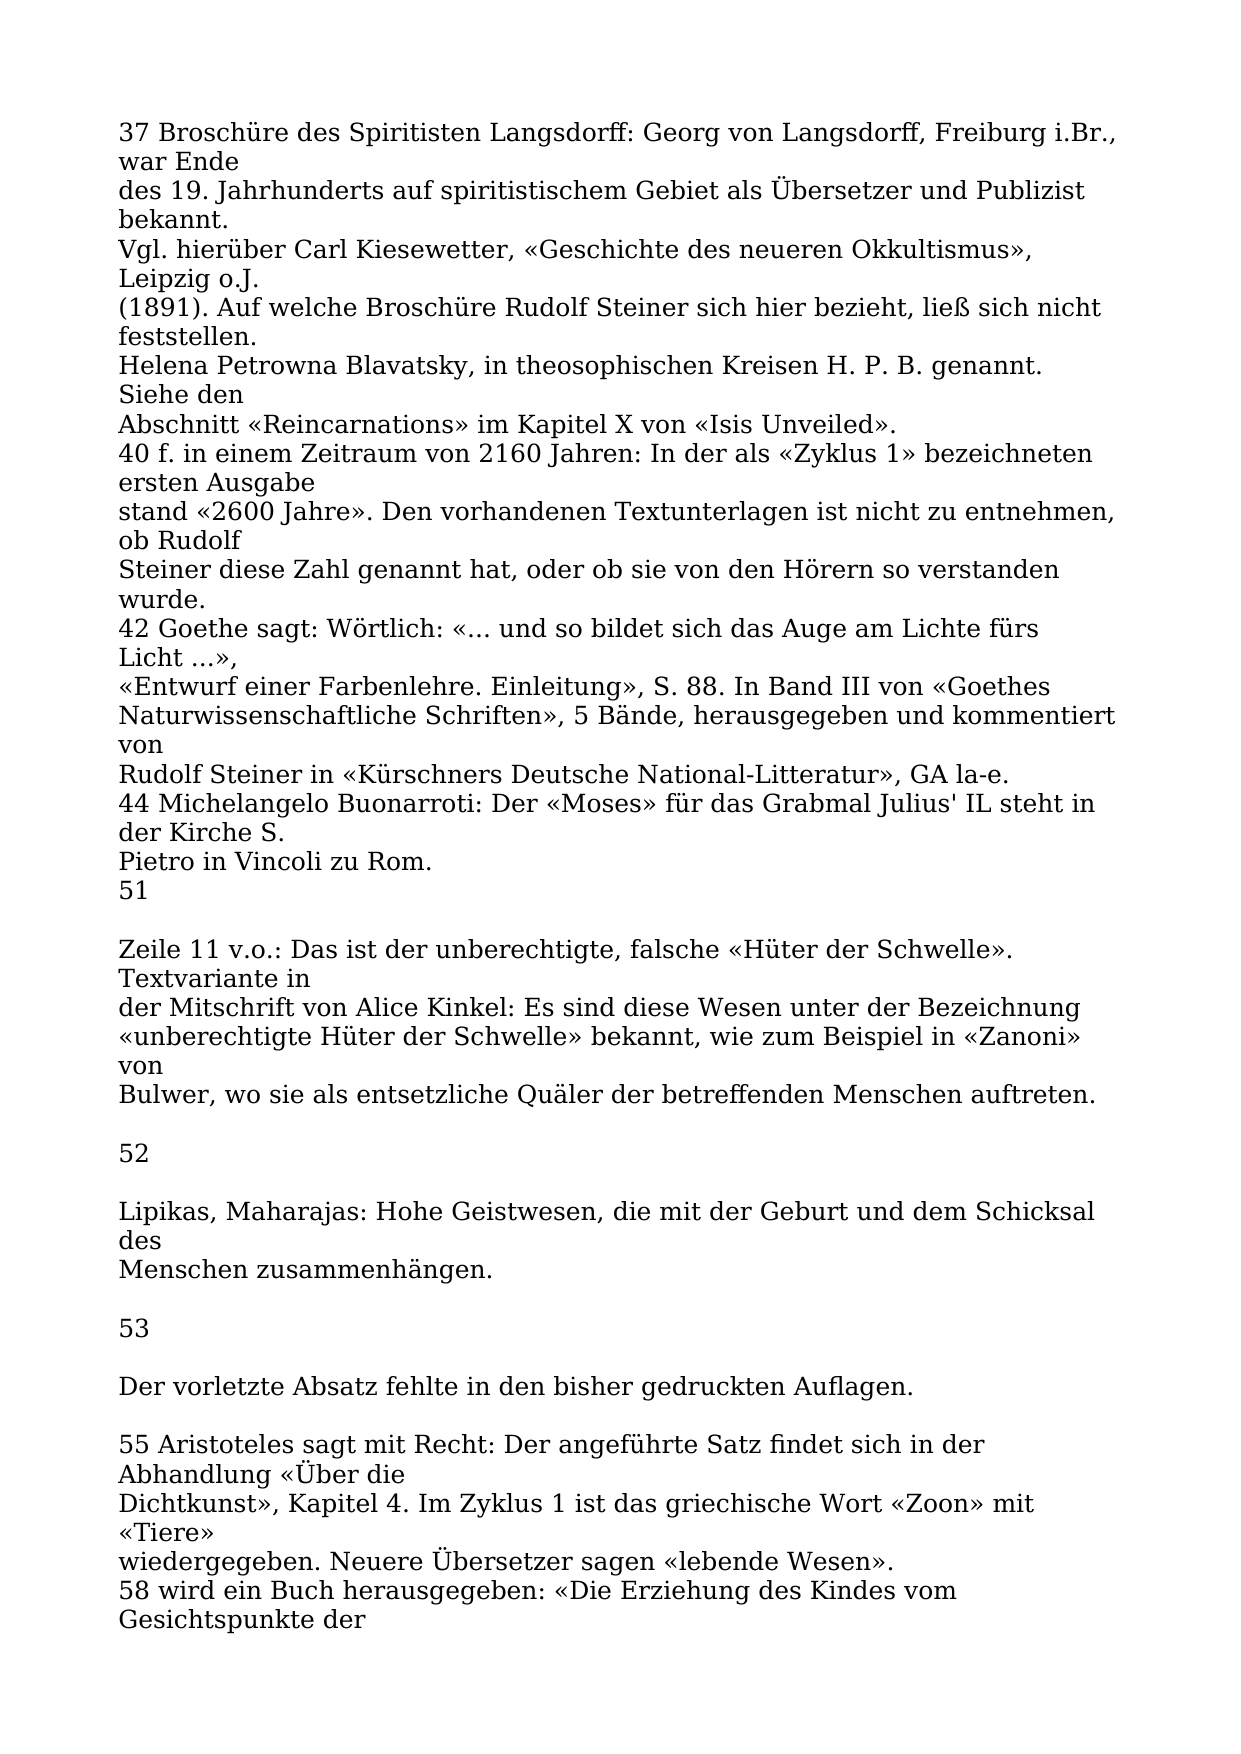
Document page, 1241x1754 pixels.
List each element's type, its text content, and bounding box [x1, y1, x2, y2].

text der Mitschrift von Alice Kinkel: Es sind diese Wesen unter der Bezeichnung [118, 993, 1122, 1022]
text Pietro in Vincoli zu Rom. [118, 847, 1122, 876]
text 53 [118, 1314, 1122, 1343]
text stand «2600 Jahre». Den vorhandenen Textunterlagen ist nicht zu entnehmen, ob Rudolf [118, 497, 1122, 556]
text Lipikas, Maharajas: Hohe Geistwesen, die mit der Geburt und dem Schicksal des [118, 1197, 1122, 1256]
text Der vorletzte Absatz fehlte in den bisher gedruckten Auflagen. [118, 1372, 1122, 1401]
text Vgl. hierüber Carl Kiesewetter, «Geschichte des neueren Okkultismus», Leipzig o.J. [118, 235, 1122, 293]
text Helena Petrowna Blavatsky, in theosophischen Kreisen H. P. B. genannt. Siehe den [118, 351, 1122, 410]
text 58 wird ein Buch herausgegeben: «Die Erziehung des Kindes vom Gesichtspunkte der [118, 1576, 1122, 1635]
text des 19. Jahrhunderts auf spiritistischem Gebiet als Übersetzer und Publizist bekannt. [118, 176, 1122, 235]
text 52 [118, 1139, 1122, 1168]
text 55 Aristoteles sagt mit Recht: Der angeführte Satz findet sich in der Abhandlung «Über die [118, 1431, 1122, 1489]
text (1891). Auf welche Broschüre Rudolf Steiner sich hier bezieht, ließ sich nicht feststellen. [118, 293, 1122, 351]
text Bulwer, wo sie als entsetzliche Quäler der betreffenden Menschen auftreten. [118, 1081, 1122, 1110]
text «Entwurf einer Farbenlehre. Einleitung», S. 88. In Band III von «Goethes [118, 672, 1122, 701]
text Naturwissenschaftliche Schriften», 5 Bände, herausgegeben und kommentiert von [118, 701, 1122, 760]
text Dichtkunst», Kapitel 4. Im Zyklus 1 ist das griechische Wort «Zoon» mit «Tiere» [118, 1489, 1122, 1547]
text Zeile 11 v.o.: Das ist der unberechtigte, falsche «Hüter der Schwelle». Textvariante in [118, 935, 1122, 993]
text 37 Broschüre des Spiritisten Langsdorff: Georg von Langsdorff, Freiburg i.Br., war Ende [118, 118, 1122, 176]
text 40 f. in einem Zeitraum von 2160 Jahren: In der als «Zyklus 1» bezeichneten ersten Ausgabe [118, 439, 1122, 497]
text «unberechtigte Hüter der Schwelle» bekannt, wie zum Beispiel in «Zanoni» von [118, 1022, 1122, 1081]
text Abschnitt «Reincarnations» im Kapitel X von «Isis Unveiled». [118, 410, 1122, 439]
text Menschen zusammenhängen. [118, 1256, 1122, 1285]
text 51 [118, 876, 1122, 906]
text Steiner diese Zahl genannt hat, oder ob sie von den Hörern so verstanden wurde. [118, 556, 1122, 614]
text Rudolf Steiner in «Kürschners Deutsche National-Litteratur», GA la-e. [118, 760, 1122, 789]
text 42 Goethe sagt: Wörtlich: «... und so bildet sich das Auge am Lichte fürs Licht ...», [118, 614, 1122, 672]
text wiedergegeben. Neuere Übersetzer sagen «lebende Wesen». [118, 1547, 1122, 1576]
text 44 Michelangelo Buonarroti: Der «Moses» für das Grabmal Julius' IL steht in der Kirche S. [118, 789, 1122, 847]
